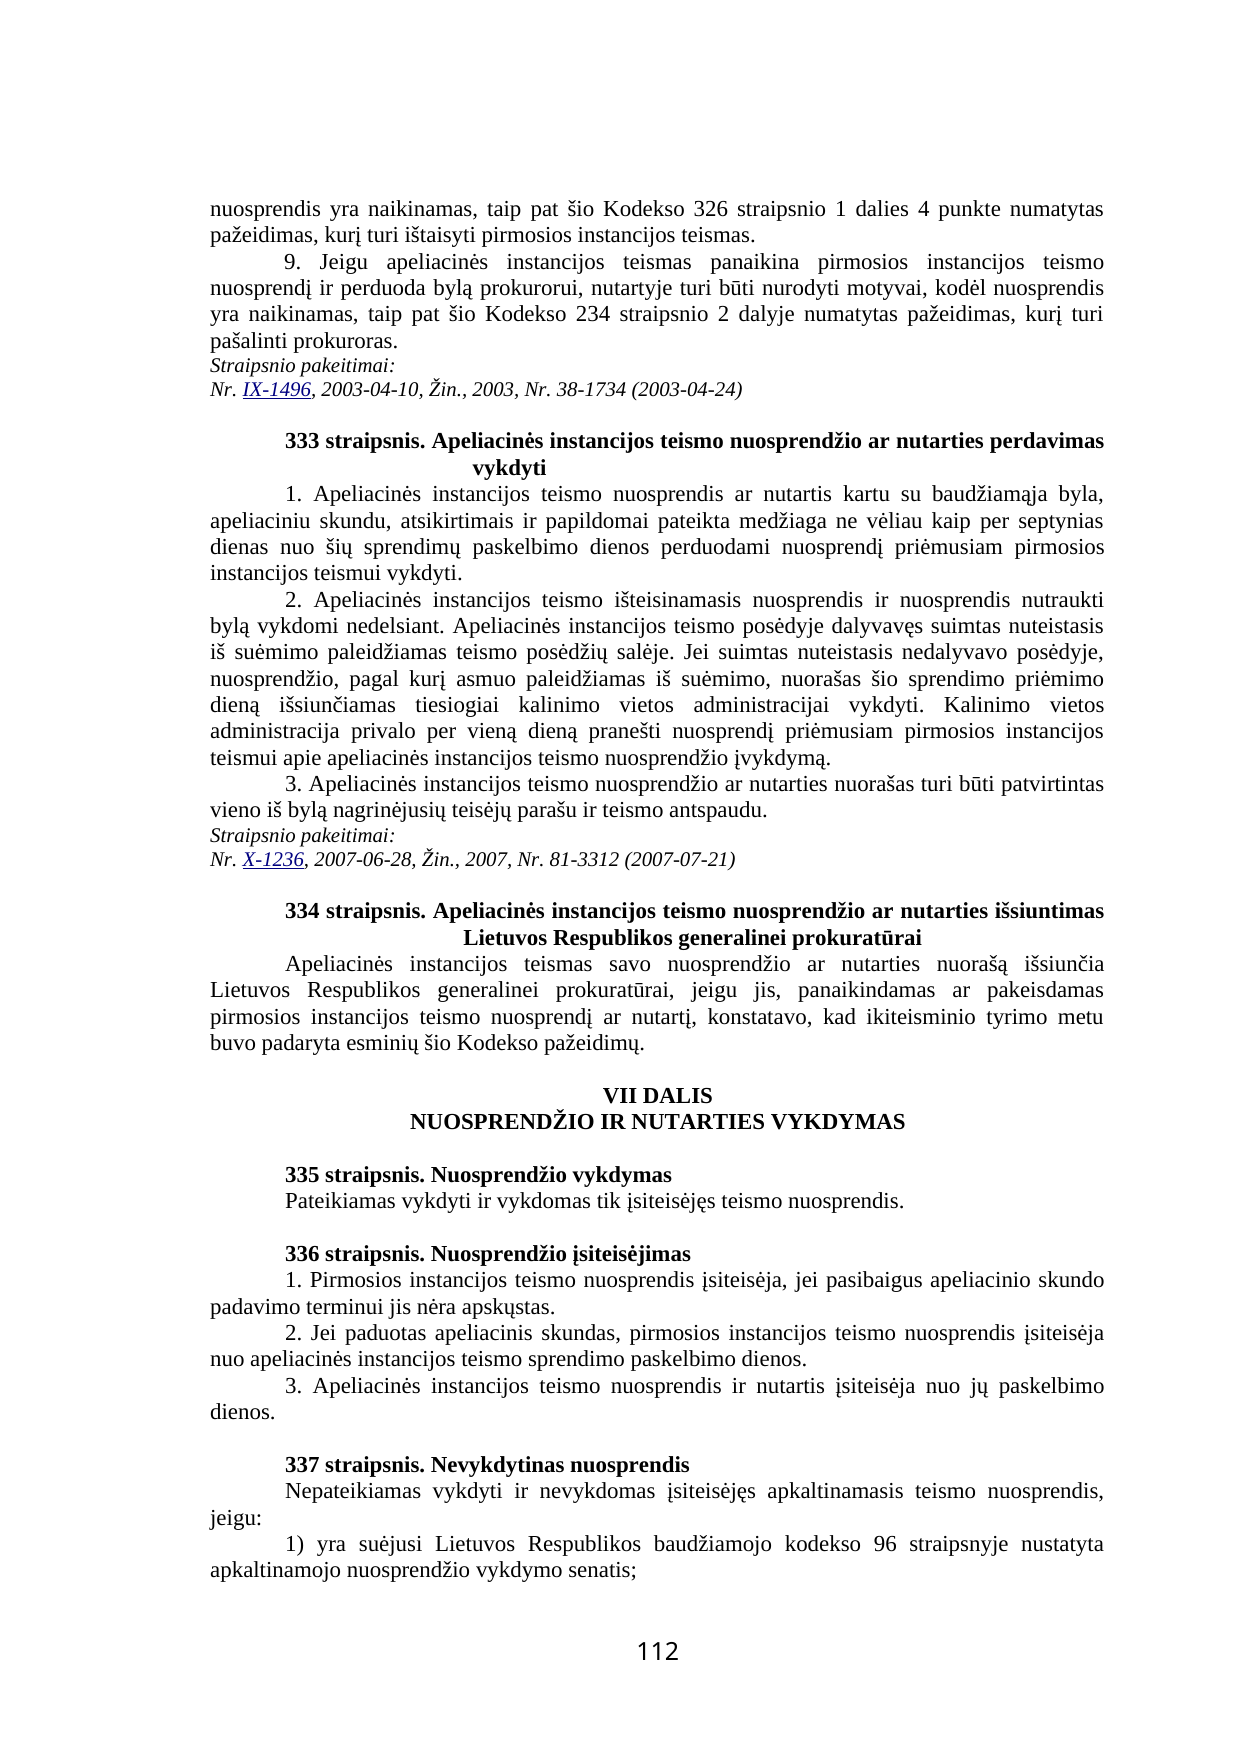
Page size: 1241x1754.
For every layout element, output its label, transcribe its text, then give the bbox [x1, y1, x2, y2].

text 2. Jei paduotas apeliacinis skundas, pirmosios instancijos teismo nuosprendis įsiteisėja nuo apeliacinės instancijos teismo sprendimo paskelbimo dienos. [210, 1319, 1106, 1372]
text 1. Pirmosios instancijos teismo nuosprendis įsiteisėja, jei pasibaigus apeliacinio skundo padavimo terminui jis nėra apskųstas. [210, 1266, 1106, 1319]
text nuosprendis yra naikinamas, taip pat šio Kodekso 326 straipsnio 1 dalies 4 punkte numatytas pažeidimas, kurį turi ištaisyti pirmosios instancijos teismas. [210, 195, 1106, 248]
text Straipsnio pakeitimai: [210, 823, 1106, 847]
text 333 straipsnis. Apeliacinės instancijos teismo nuosprendžio ar nutarties perdavimas vykdyti [285, 428, 1106, 480]
text Nr. IX-1496, 2003-04-10, Žin., 2003, Nr. 38-1734 (2003-04-24) [210, 377, 1106, 401]
text 334 straipsnis. Apeliacinės instancijos teismo nuosprendžio ar nutarties išsiuntimas Lietuvos Respublikos generalinei prokuratūrai [285, 897, 1106, 950]
text 3. Apeliacinės instancijos teismo nuosprendžio ar nutarties nuorašas turi būti patvirtintas vieno iš bylą nagrinėjusių teisėjų parašu ir teismo antspaudu. [210, 770, 1106, 823]
text 9. Jeigu apeliacinės instancijos teismas panaikina pirmosios instancijos teismo nuosprendį ir perduoda bylą prokurorui, nutartyje turi būti nurodyti motyvai, kodėl nuosprendis yra naikinamas, taip pat šio Kodekso 234 straipsnio 2 dalyje numatytas pažeidimas, kurį turi pašalinti prokuroras. [210, 248, 1106, 353]
text Apeliacinės instancijos teismas savo nuosprendžio ar nutarties nuorašą išsiunčia Lietuvos Respublikos generalinei prokuratūrai, jeigu jis, panaikindamas ar pakeisdamas pirmosios instancijos teismo nuosprendį ar nutartį, konstatavo, kad ikiteisminio tyrimo metu buvo padaryta esminių šio Kodekso pažeidimų. [210, 950, 1106, 1056]
text Nuosprendžio ir nutarties vykdymas [210, 1108, 1106, 1134]
text 337 straipsnis. Nevykdytinas nuosprendis [210, 1451, 1106, 1477]
text 2. Apeliacinės instancijos teismo išteisinamasis nuosprendis ir nuosprendis nutraukti bylą vykdomi nedelsiant. Apeliacinės instancijos teismo posėdyje dalyvavęs suimtas nuteistasis iš suėmimo paleidžiamas teismo posėdžių salėje. Jei suimtas nuteistasis nedalyvavo posėdyje, nuosprendžio, pagal kurį asmuo paleidžiamas iš suėmimo, nuorašas šio sprendimo priėmimo dieną išsiunčiamas tiesiogiai kalinimo vietos administracijai vykdyti. Kalinimo vietos administracija privalo per vieną dieną pranešti nuosprendį priėmusiam pirmosios instancijos teismui apie apeliacinės instancijos teismo nuosprendžio įvykdymą. [210, 586, 1106, 770]
text 3. Apeliacinės instancijos teismo nuosprendis ir nutartis įsiteisėja nuo jų paskelbimo dienos. [210, 1372, 1106, 1424]
text Nepateikiamas vykdyti ir nevykdomas įsiteisėjęs apkaltinamasis teismo nuosprendis, jeigu: [210, 1477, 1106, 1530]
text 335 straipsnis. Nuosprendžio vykdymas [210, 1161, 1106, 1187]
text 1) yra suėjusi Lietuvos Respublikos baudžiamojo kodekso 96 straipsnyje nustatyta apkaltinamojo nuosprendžio vykdymo senatis; [210, 1530, 1106, 1583]
text Pateikiamas vykdyti ir vykdomas tik įsiteisėjęs teismo nuosprendis. [210, 1187, 1106, 1214]
text Nr. X-1236, 2007-06-28, Žin., 2007, Nr. 81-3312 (2007-07-21) [210, 847, 1106, 871]
subtitle VII dalis [210, 1082, 1106, 1108]
text Straipsnio pakeitimai: [210, 353, 1106, 377]
text 1. Apeliacinės instancijos teismo nuosprendis ar nutartis kartu su baudžiamąja byla, apeliaciniu skundu, atsikirtimais ir papildomai pateikta medžiaga ne vėliau kaip per septynias dienas nuo šių sprendimų paskelbimo dienos perduodami nuosprendį priėmusiam pirmosios instancijos teismui vykdyti. [210, 480, 1106, 586]
text 336 straipsnis. Nuosprendžio įsiteisėjimas [210, 1240, 1106, 1266]
